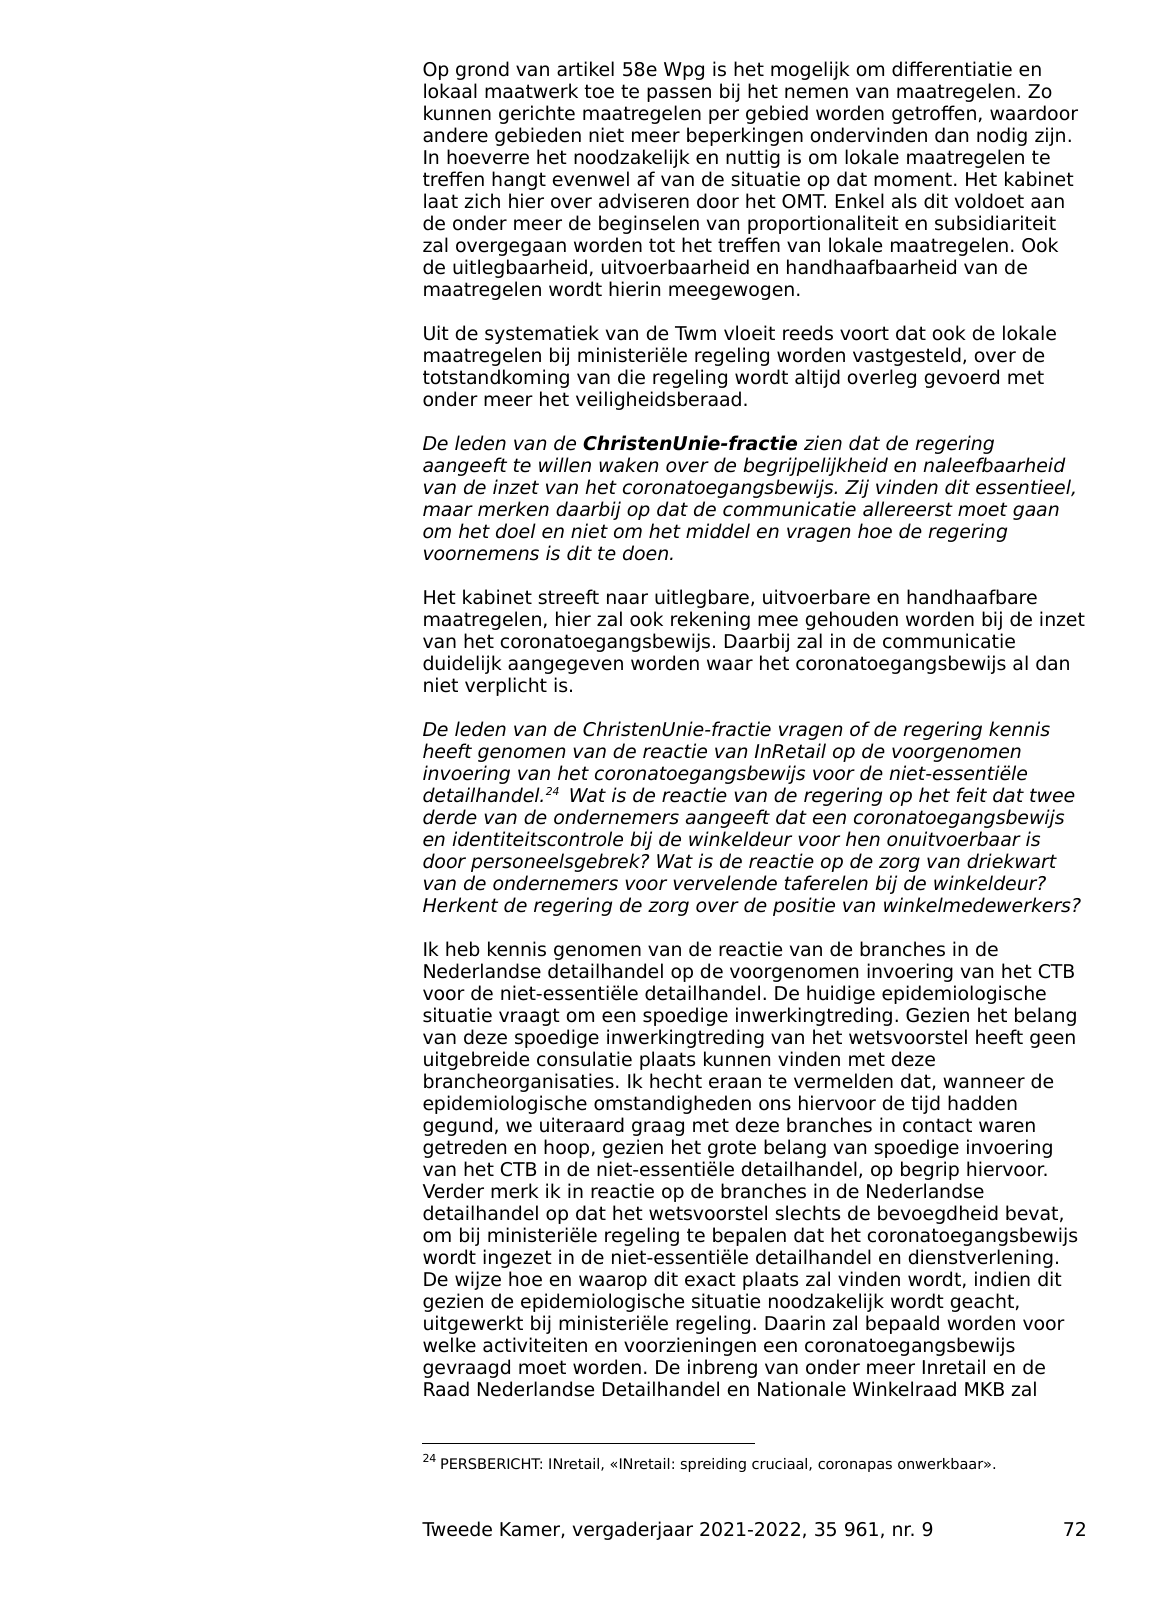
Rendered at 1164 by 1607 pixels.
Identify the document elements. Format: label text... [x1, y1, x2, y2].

text Ik heb kennis genomen van de reactie van de branches in de Nederlandse detailhandel op de voorgenomen invoering van het CTB voor de niet-essentiële detailhandel. De huidige epidemiologische situatie vraagt om een spoedige inwerkingtreding. Gezien het belang van deze spoedige inwerkingtreding van het wetsvoorstel heeft geen uitgebreide consulatie plaats kunnen vinden met deze brancheorganisaties. Ik hecht eraan te vermelden dat, wanneer de epidemiologische omstandigheden ons hiervoor de tijd hadden gegund, we uiteraard graag met deze branches in contact waren getreden en hoop, gezien het grote belang van spoedige invoering van het CTB in de niet-essentiële detailhandel, op begrip hiervoor. Verder merk ik in reactie op de branches in de Nederlandse detailhandel op dat het wetsvoorstel slechts de bevoegdheid bevat, om bij ministeriële regeling te bepalen dat het coronatoegangsbewijs wordt ingezet in de niet-essentiële detailhandel en dienstverlening. De wijze hoe en waarop dit exact plaats zal vinden wordt, indien dit gezien de epidemiologische situatie noodzakelijk wordt geacht, uitgewerkt bij ministeriële regeling. Daarin zal bepaald worden voor welke activiteiten en voorzieningen een coronatoegangsbewijs gevraagd moet worden. De inbreng van onder meer Inretail en de Raad Nederlandse Detailhandel en Nationale Winkelraad MKB zal [422, 939, 1087, 1401]
text Het kabinet streeft naar uitlegbare, uitvoerbare en handhaafbare maatregelen, hier zal ook rekening mee gehouden worden bij de inzet van het coronatoegangsbewijs. Daarbij zal in de communicatie duidelijk aangegeven worden waar het coronatoegangsbewijs al dan niet verplicht is. [422, 587, 1087, 697]
text Op grond van artikel 58e Wpg is het mogelijk om differentiatie en lokaal maatwerk toe te passen bij het nemen van maatregelen. Zo kunnen gerichte maatregelen per gebied worden getroffen, waardoor andere gebieden niet meer beperkingen ondervinden dan nodig zijn. In hoeverre het noodzakelijk en nuttig is om lokale maatregelen te treffen hangt evenwel af van de situatie op dat moment. Het kabinet laat zich hier over adviseren door het OMT. Enkel als dit voldoet aan de onder meer de beginselen van proportionaliteit en subsidiariteit zal overgegaan worden tot het treffen van lokale maatregelen. Ook de uitlegbaarheid, uitvoerbaarheid en handhaafbaarheid van de maatregelen wordt hierin meegewogen. [422, 59, 1087, 301]
text Uit de systematiek van de Twm vloeit reeds voort dat ook de lokale maatregelen bij ministeriële regeling worden vastgesteld, over de totstandkoming van die regeling wordt altijd overleg gevoerd met onder meer het veiligheidsberaad. [422, 323, 1087, 411]
text De leden van de ChristenUnie-fractie vragen of de regering kennis heeft genomen van de reactie van InRetail op de voorgenomen invoering van het coronatoegangsbewijs voor de niet-essentiële detailhandel. Wat is de reactie van de regering op het feit dat twee derde van de ondernemers aangeeft dat een coronatoegangsbewijs en identiteitscontrole bij de winkeldeur voor hen onuitvoerbaar is door personeelsgebrek? Wat is de reactie op de zorg van driekwart van de ondernemers voor vervelende taferelen bij de winkeldeur? Herkent de regering de zorg over de positie van winkelmedewerkers? [422, 719, 1087, 917]
text PERSBERICHT: INretail, «INretail: spreiding cruciaal, coronapas onwerkbaar». [422, 1452, 1087, 1474]
text De leden van de ChristenUnie-fractie zien dat de regering aangeeft te willen waken over de begrijpelijkheid en naleefbaarheid van de inzet van het coronatoegangsbewijs. Zij vinden dit essentieel, maar merken daarbij op dat de communicatie allereerst moet gaan om het doel en niet om het middel en vragen hoe de regering voornemens is dit te doen. [422, 433, 1087, 565]
